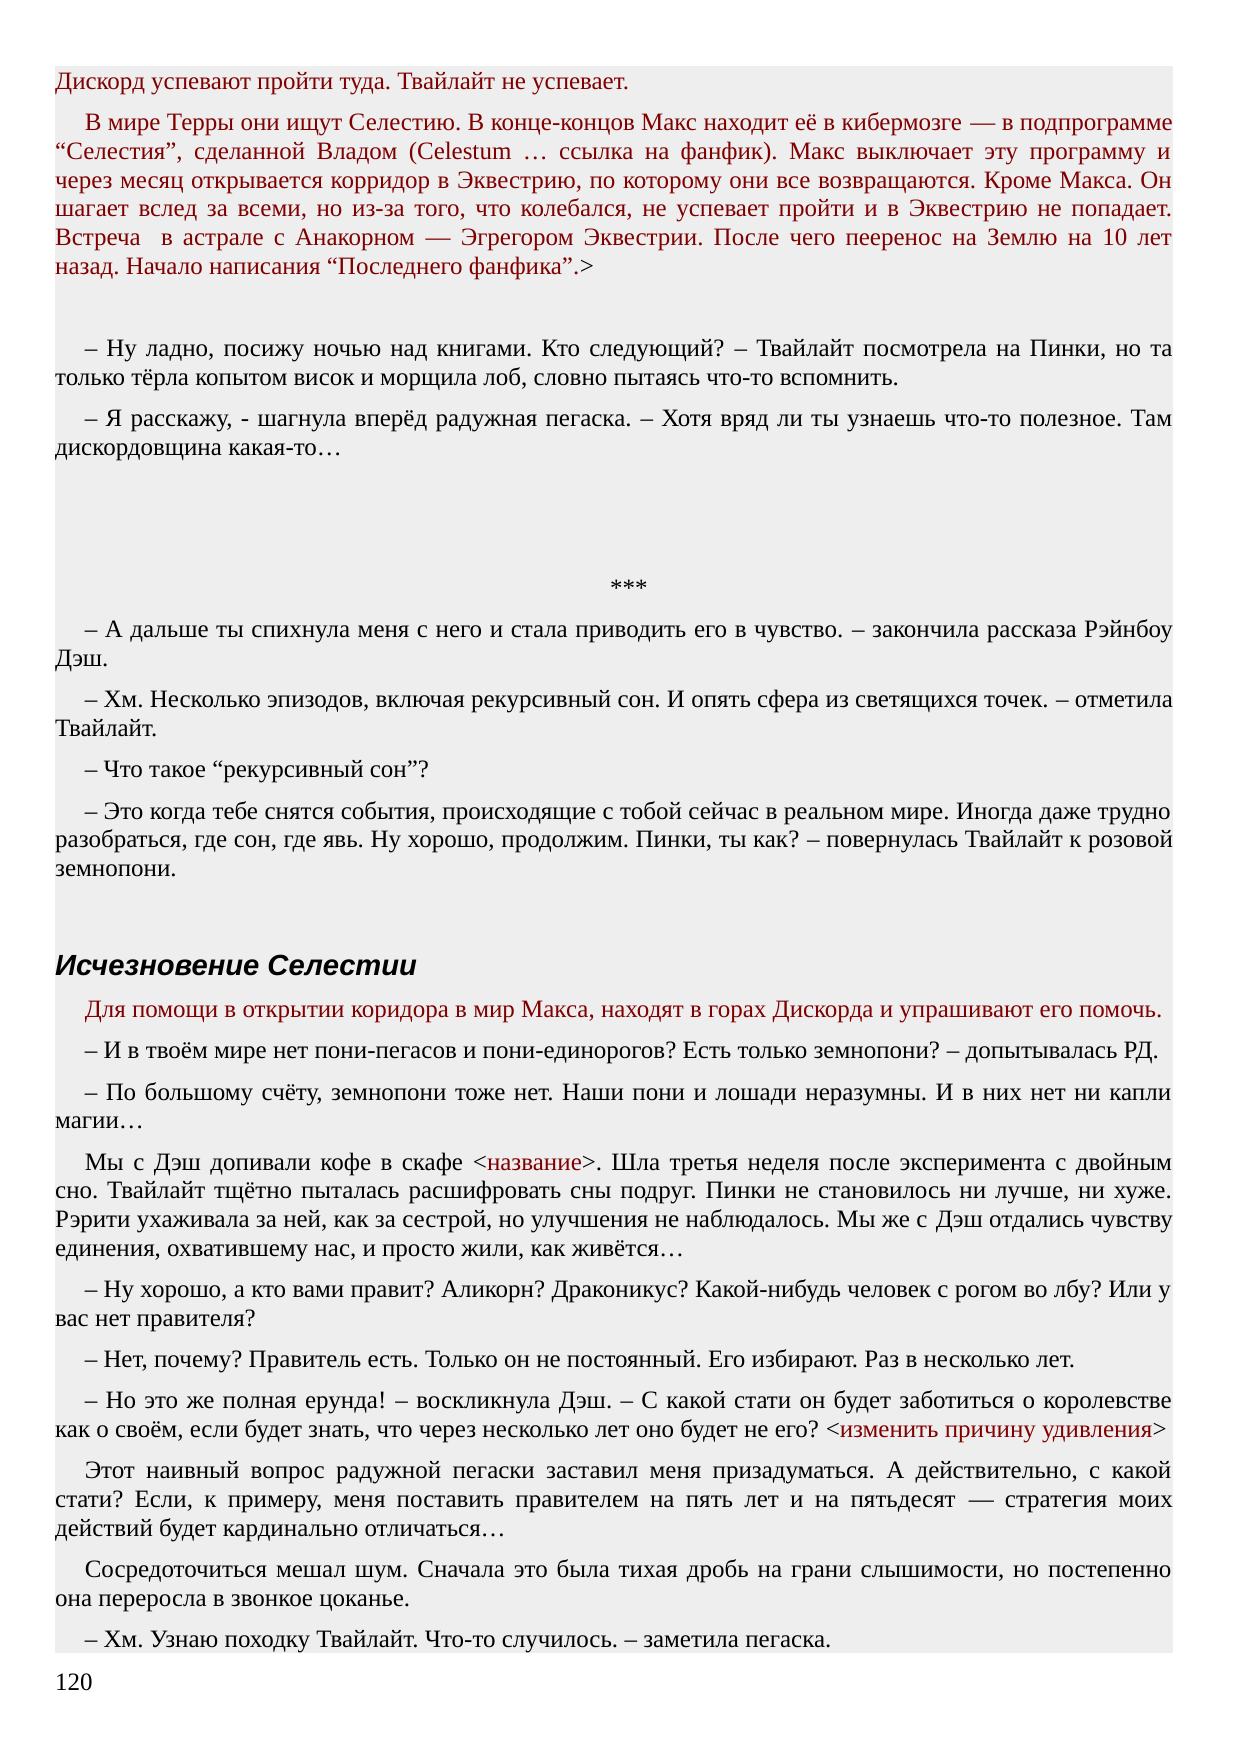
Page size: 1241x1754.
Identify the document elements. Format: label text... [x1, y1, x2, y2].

text – Это когда тебе снятся события, происходящие с тобой сейчас в реальном мире. Иногда даже трудно разобраться, где сон, где явь. Ну хорошо, продолжим. Пинки, ты как? – повернулась Твайлайт к розовой земнопони. [55, 796, 1173, 882]
text – Нет, почему? Правитель есть. Только он не постоянный. Его избирают. Раз в несколько лет. [55, 1344, 1173, 1373]
text В мире Терры они ищут Селестию. В конце-концов Макс находит её в кибермозге — в подпрограмме “Селестия”, сделанной Владом (Celestum … ссылка на фанфик). Макс выключает эту программу и через месяц открывается корридор в Эквестрию, по которому они все возвращаются. Кроме Макса. Он шагает вслед за всеми, но из-за того, что колебался, не успевает пройти и в Эквестрию не попадает. Встреча в астрале с Анакорном — Эгрегором Эквестрии. После чего пееренос на Землю на 10 лет назад. Начало написания “Последнего фанфика”.> [55, 107, 1173, 280]
text Этот наивный вопрос радужной пегаски заставил меня призадуматься. А действительно, с какой стати? Если, к примеру, меня поставить правителем на пять лет и на пятьдесят — стратегия моих действий будет кардинально отличаться… [55, 1456, 1173, 1542]
text – Ну ладно, посижу ночью над книгами. Кто следующий? – Твайлайт посмотрела на Пинки, но та только тёрла копытом висок и морщила лоб, словно пытаясь что-то вспомнить. [55, 333, 1173, 391]
text – Хм. Узнаю походку Твайлайт. Что-то случилось. – заметила пегаска. [55, 1624, 1173, 1653]
text – Хм. Несколько эпизодов, включая рекурсивный сон. И опять сфера из светящихся точек. – отметила Твайлайт. [55, 684, 1173, 742]
text Дискорд успевают пройти туда. Твайлайт не успевает. [55, 66, 1173, 95]
text Для помощи в открытии коридора в мир Макса, находят в горах Дискорда и упрашивают его помочь. [55, 994, 1173, 1023]
text – Ну хорошо, а кто вами правит? Аликорн? Драконикус? Какой-нибудь человек с рогом во лбу? Или у вас нет правителя? [55, 1274, 1173, 1332]
text *** [55, 573, 1173, 602]
subtitle Исчезновение Селестии [55, 948, 1173, 982]
text Мы с Дэш допивали кофе в cкафе <название>. Шла третья неделя после эксперимента с двойным сно. Твайлайт тщётно пыталась расшифровать сны подруг. Пинки не становилось ни лучше, ни хуже. Рэрити ухаживала за ней, как за сестрой, но улучшения не наблюдалось. Мы же с Дэш отдались чувству единения, охватившему нас, и просто жили, как живётся… [55, 1147, 1173, 1262]
text – А дальше ты спихнула меня с него и стала приводить его в чувство. – закончила рассказа Рэйнбоу Дэш. [55, 614, 1173, 672]
text – И в твоём мире нет пони-пегасов и пони-единорогов? Есть только земнопони? – допытывалась РД. [55, 1036, 1173, 1064]
text – По большому счёту, земнопони тоже нет. Наши пони и лошади неразумны. И в них нет ни капли магии… [55, 1077, 1173, 1134]
text – Но это же полная ерунда! – воскликнула Дэш. – С какой стати он будет заботиться о королевстве как о своём, если будет знать, что через несколько лет оно будет не его? <изменить причину удивления> [55, 1386, 1173, 1443]
text Сосредоточиться мешал шум. Сначала это была тихая дробь на грани слышимости, но постепенно она переросла в звонкое цоканье. [55, 1554, 1173, 1612]
text – Что такое “рекурсивный сон”? [55, 754, 1173, 783]
text – Я расскажу, - шагнула вперёд радужная пегаска. – Хотя вряд ли ты узнаешь что-то полезное. Там дискордовщина какая-то… [55, 403, 1173, 461]
